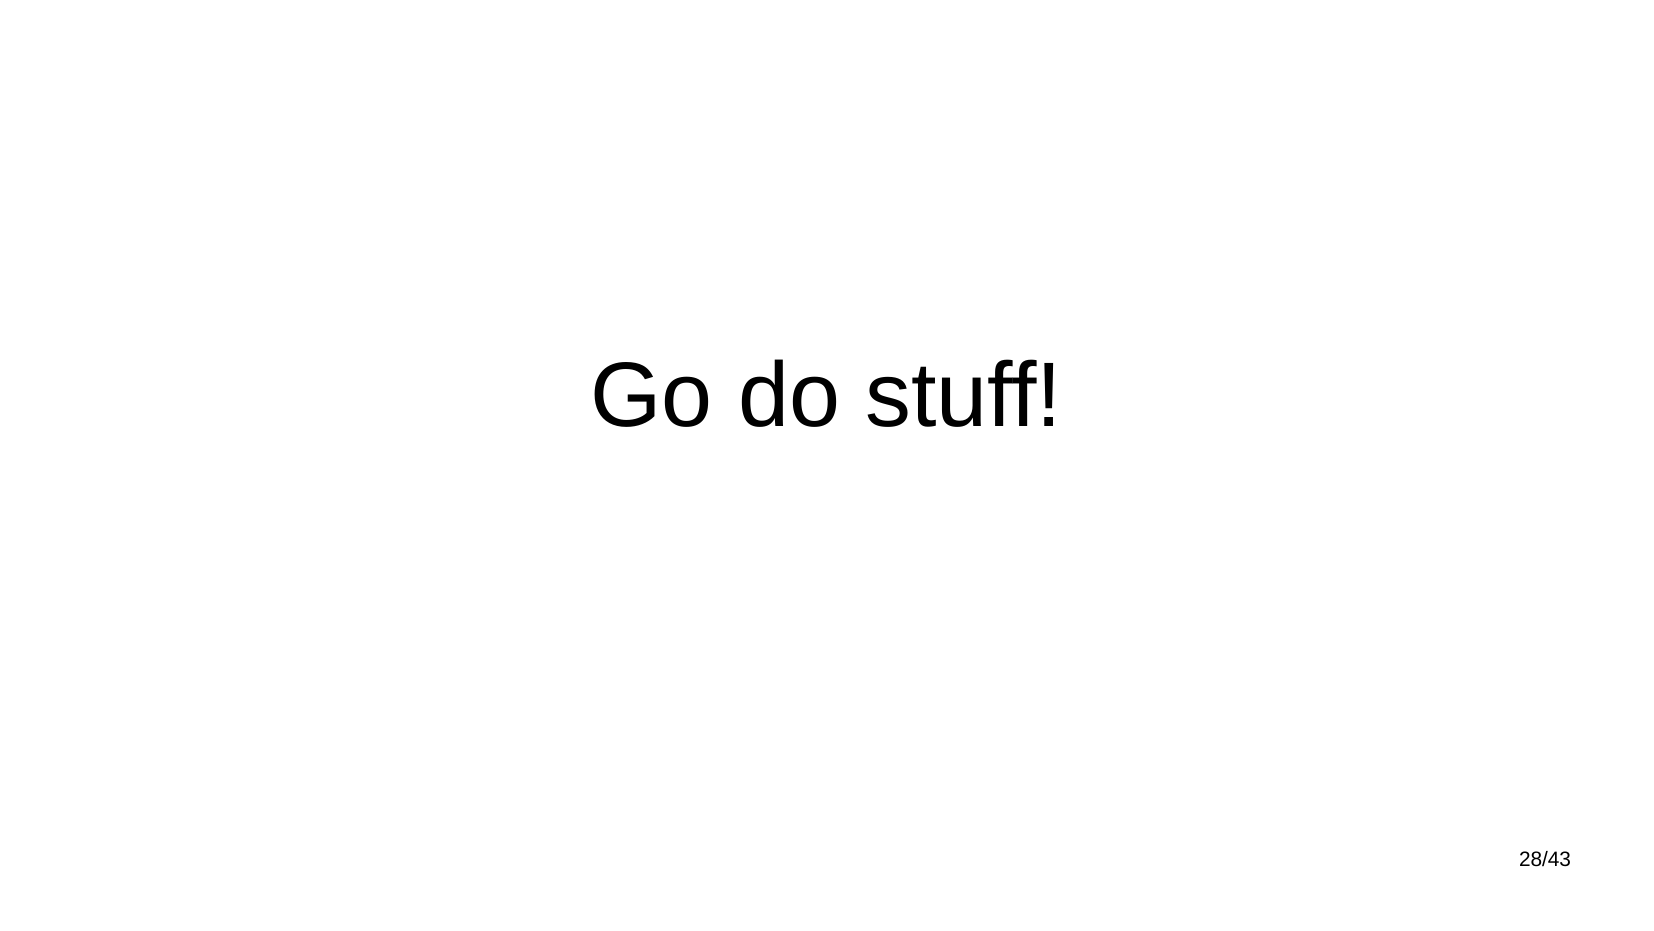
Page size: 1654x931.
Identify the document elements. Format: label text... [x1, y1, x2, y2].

title Go do stuff! [82, 317, 1571, 473]
